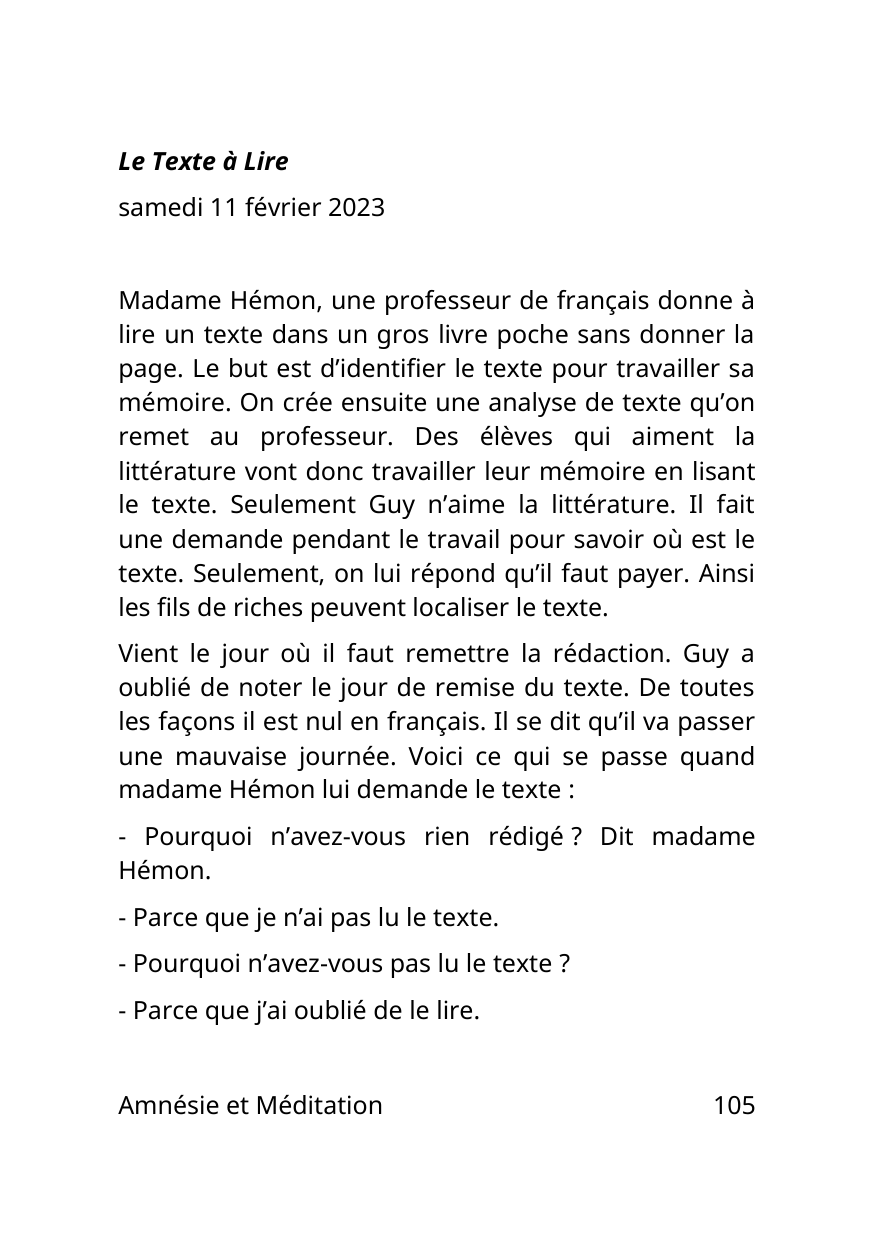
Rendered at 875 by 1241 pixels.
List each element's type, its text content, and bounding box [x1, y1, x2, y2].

subtitle Le Texte à Lire [118, 143, 756, 177]
text Madame Hémon, une professeur de français donne à lire un texte dans un gros livre poche sans donner la page. Le but est d’identifier le texte pour travailler sa mémoire. On crée ensuite une analyse de texte qu’on remet au professeur. Des élèves qui aiment la littérature vont donc travailler leur mémoire en lisant le texte. Seulement Guy n’aime la littérature. Il fait une demande pendant le travail pour savoir où est le texte. Seulement, on lui répond qu’il faut payer. Ainsi les fils de riches peuvent localiser le texte. [118, 283, 756, 623]
text - Parce que je n’ai pas lu le texte. [118, 899, 756, 933]
text Vient le jour où il faut remettre la rédaction. Guy a oublié de noter le jour de remise du texte. De toutes les façons il est nul en français. Il se dit qu’il va passer une mauvaise journée. Voici ce qui se passe quand madame Hémon lui demande le texte : [118, 636, 756, 806]
text samedi 11 février 2023 [118, 190, 756, 224]
text - Parce que j’ai oublié de le lire. [118, 992, 756, 1027]
text - Pourquoi n’avez-vous pas lu le texte ? [118, 946, 756, 980]
text - Pourquoi n’avez-vous rien rédigé ? Dit madame Hémon. [118, 819, 756, 887]
